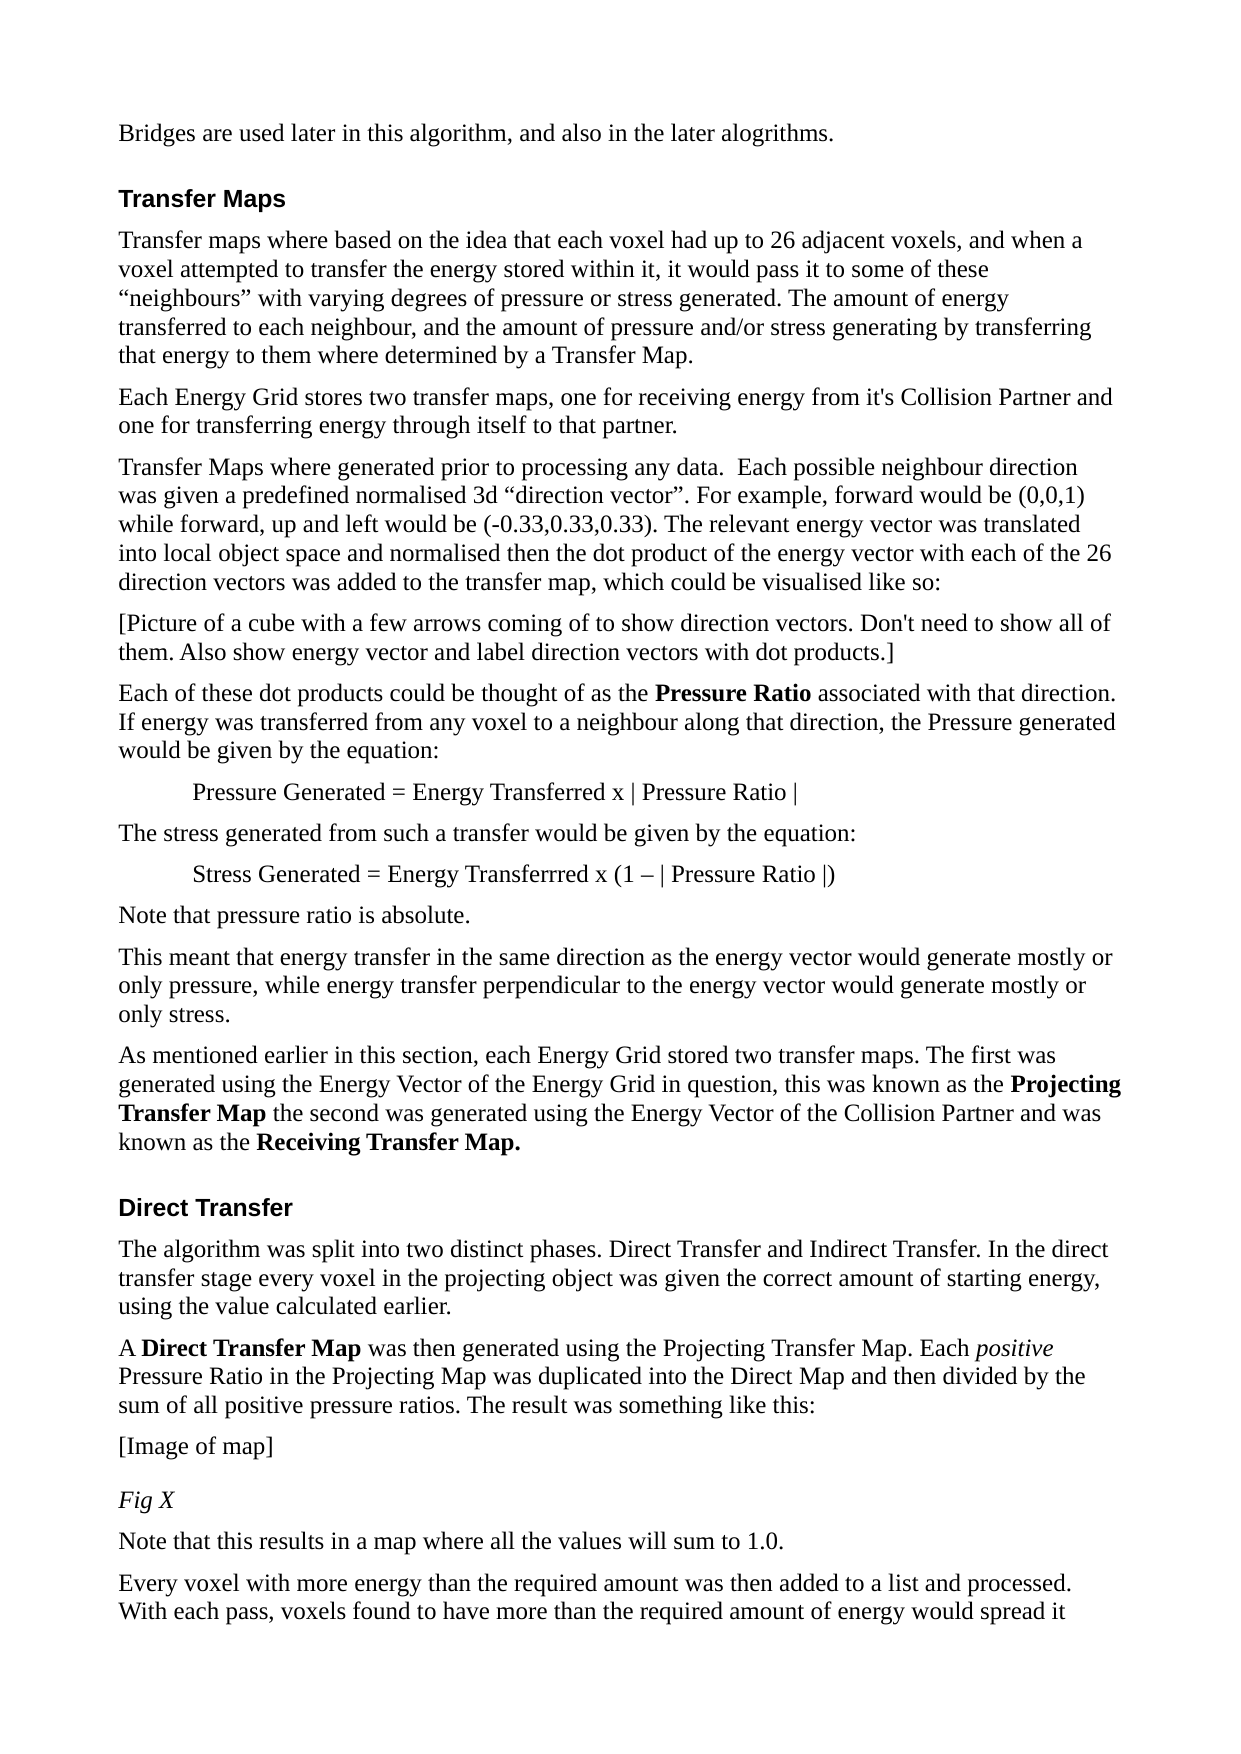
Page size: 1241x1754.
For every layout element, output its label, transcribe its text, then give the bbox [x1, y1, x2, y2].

text Each of these dot products could be thought of as the Pressure Ratio associated with that direction. If energy was transferred from any voxel to a neighbour along that direction, the Pressure generated would be given by the equation: [118, 678, 1122, 764]
text Bridges are used later in this algorithm, and also in the later alogrithms. [118, 118, 1122, 147]
text Each Energy Grid stores two transfer maps, one for receiving energy from it's Collision Partner and one for transferring energy through itself to that partner. [118, 382, 1122, 439]
text Transfer maps where based on the idea that each voxel had up to 26 adjacent voxels, and when a voxel attempted to transfer the energy stored within it, it would pass it to some of these “neighbours” with varying degrees of pressure or stress generated. The amount of energy transferred to each neighbour, and the amount of pressure and/or stress generating by transferring that energy to them where determined by a Transfer Map. [118, 225, 1122, 369]
text Transfer Maps where generated prior to processing any data. Each possible neighbour direction was given a predefined normalised 3d “direction vector”. For example, forward would be (0,0,1) while forward, up and left would be (-0.33,0.33,0.33). The relevant energy vector was translated into local object space and normalised then the dot product of the energy vector with each of the 26 direction vectors was added to the transfer map, which could be visualised like so: [118, 452, 1122, 595]
text This meant that energy transfer in the same direction as the energy vector would generate mostly or only pressure, while energy transfer perpendicular to the energy vector would generate mostly or only stress. [118, 942, 1122, 1028]
subtitle Direct Transfer [118, 1193, 1122, 1221]
text Fig X [118, 1485, 1122, 1514]
text A Direct Transfer Map was then generated using the Projecting Transfer Map. Each positive Pressure Ratio in the Projecting Map was duplicated into the Direct Map and then divided by the sum of all positive pressure ratios. The result was something like this: [118, 1333, 1122, 1419]
text [Image of map] [118, 1431, 1122, 1460]
text [Picture of a cube with a few arrows coming of to show direction vectors. Don't need to show all of them. Also show energy vector and label direction vectors with dot products.] [118, 608, 1122, 665]
text Pressure Generated = Energy Transferred x | Pressure Ratio | [118, 777, 1122, 805]
text The stress generated from such a transfer would be given by the equation: [118, 818, 1122, 847]
text Stress Generated = Energy Transferrred x (1 – | Pressure Ratio |) [118, 859, 1122, 888]
subtitle Transfer Maps [118, 184, 1122, 213]
text Note that pressure ratio is absolute. [118, 900, 1122, 929]
text As mentioned earlier in this section, each Energy Grid stored two transfer maps. The first was generated using the Energy Vector of the Energy Grid in question, this was known as the Projecting Transfer Map the second was generated using the Energy Vector of the Collision Partner and was known as the Receiving Transfer Map. [118, 1040, 1122, 1155]
text The algorithm was split into two distinct phases. Direct Transfer and Indirect Transfer. In the direct transfer stage every voxel in the projecting object was given the correct amount of starting energy, using the value calculated earlier. [118, 1234, 1122, 1320]
text Note that this results in a map where all the values will sum to 1.0. [118, 1526, 1122, 1555]
text Every voxel with more energy than the required amount was then added to a list and processed. With each pass, voxels found to have more than the required amount of energy would spread it [118, 1568, 1122, 1625]
